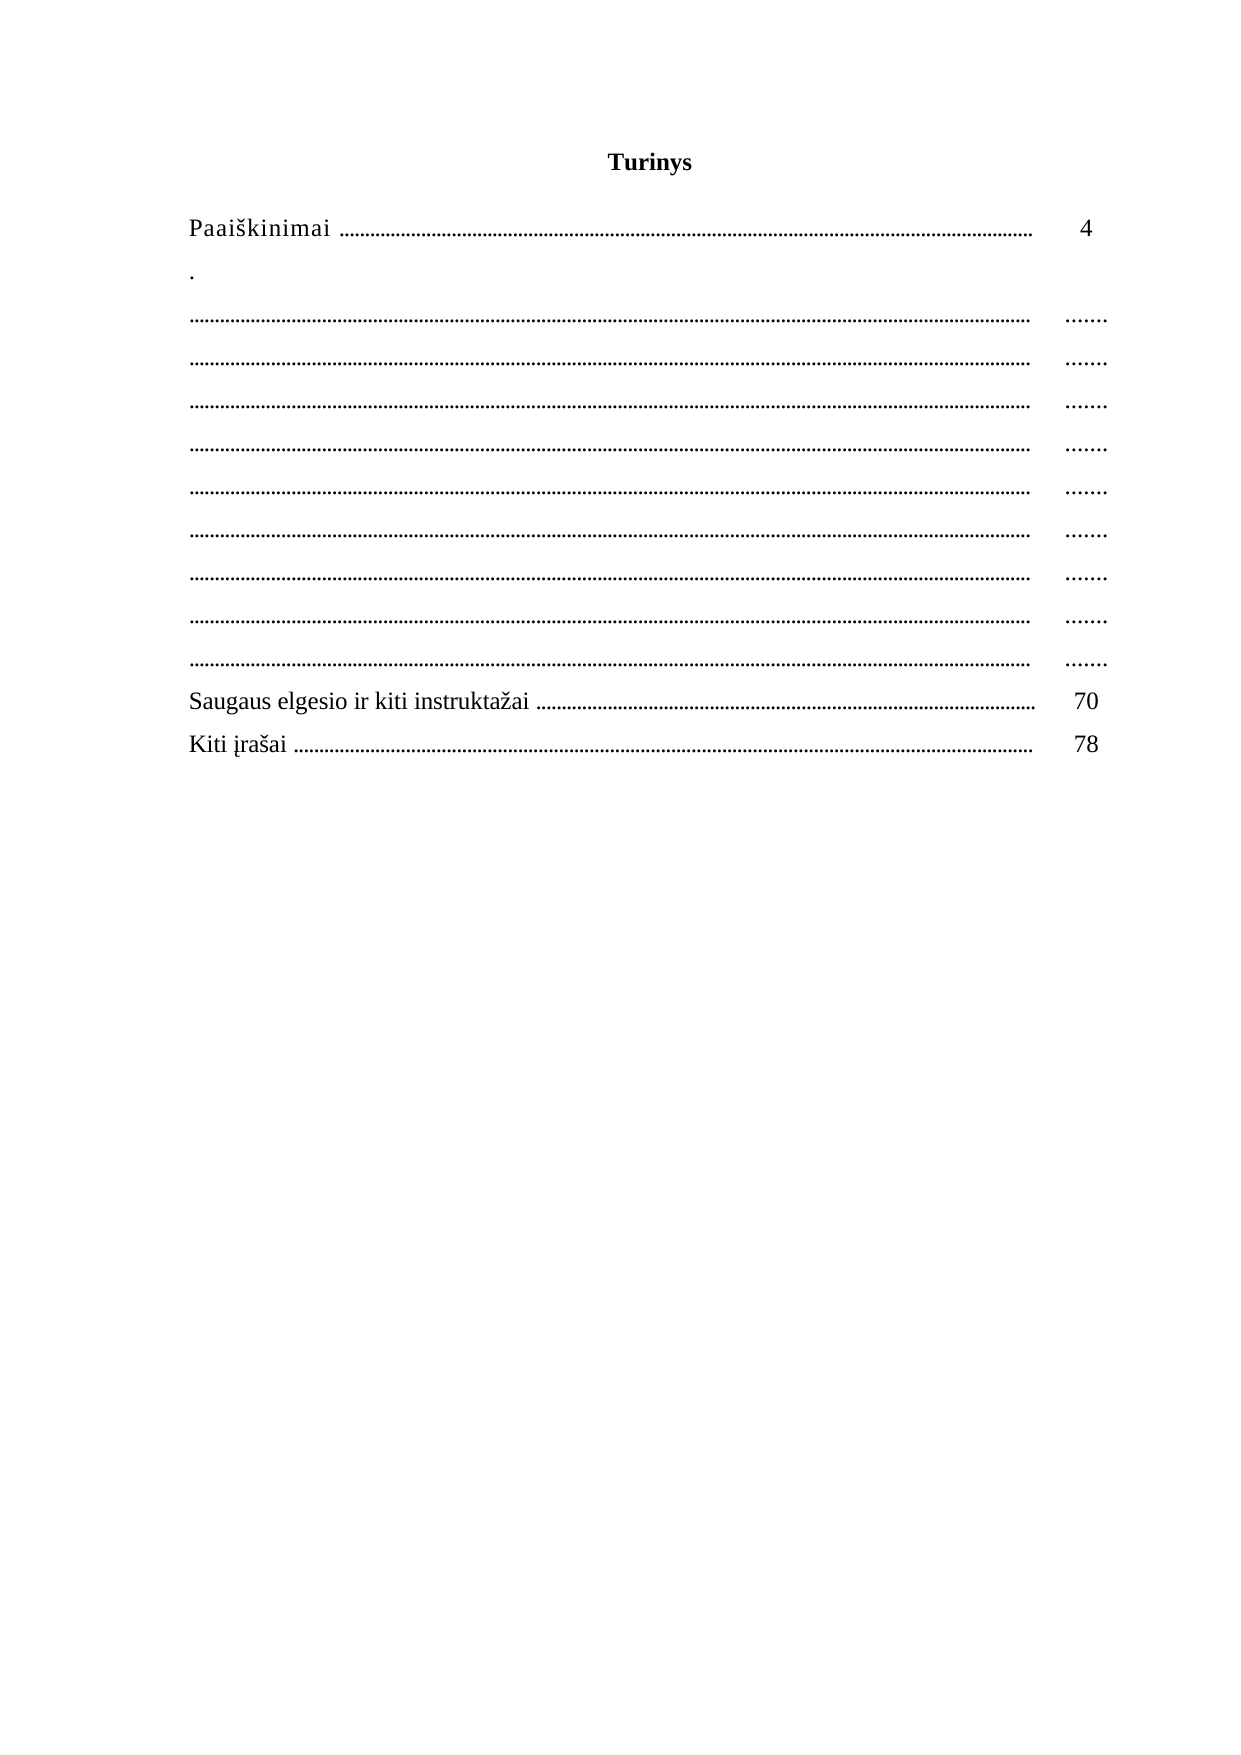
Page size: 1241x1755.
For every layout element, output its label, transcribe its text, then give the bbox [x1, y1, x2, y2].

table_cell ....... [1050, 600, 1122, 643]
table_cell ....... [1050, 558, 1122, 600]
table_cell ..................................................................................................................................................................... [177, 600, 1050, 643]
table_cell ....... [1050, 514, 1122, 557]
table_cell ....... [1050, 471, 1122, 514]
table_cell Saugaus elgesio ir kiti instruktažai .................................................................................................. [177, 686, 1050, 729]
table_cell ..................................................................................................................................................................... [177, 558, 1050, 600]
table_header 4 [1050, 213, 1122, 299]
table_cell Kiti įrašai ................................................................................................................................................. [177, 730, 1050, 772]
table_cell ..................................................................................................................................................................... [177, 385, 1050, 428]
table_header Paaiškinimai ......................................................................................................................................... [177, 213, 1050, 299]
table_cell ..................................................................................................................................................................... [177, 299, 1050, 342]
table_cell ..................................................................................................................................................................... [177, 428, 1050, 471]
table_cell ..................................................................................................................................................................... [177, 471, 1050, 514]
table_cell ..................................................................................................................................................................... [177, 514, 1050, 557]
table_cell 78 [1050, 730, 1122, 772]
table_cell 70 [1050, 686, 1122, 729]
table_cell ....... [1050, 644, 1122, 686]
table_cell ....... [1050, 342, 1122, 385]
table_cell ..................................................................................................................................................................... [177, 644, 1050, 686]
text Turinys [177, 147, 1122, 176]
table_cell ....... [1050, 299, 1122, 342]
table_cell ....... [1050, 428, 1122, 471]
table_cell ..................................................................................................................................................................... [177, 342, 1050, 385]
table_cell ....... [1050, 385, 1122, 428]
